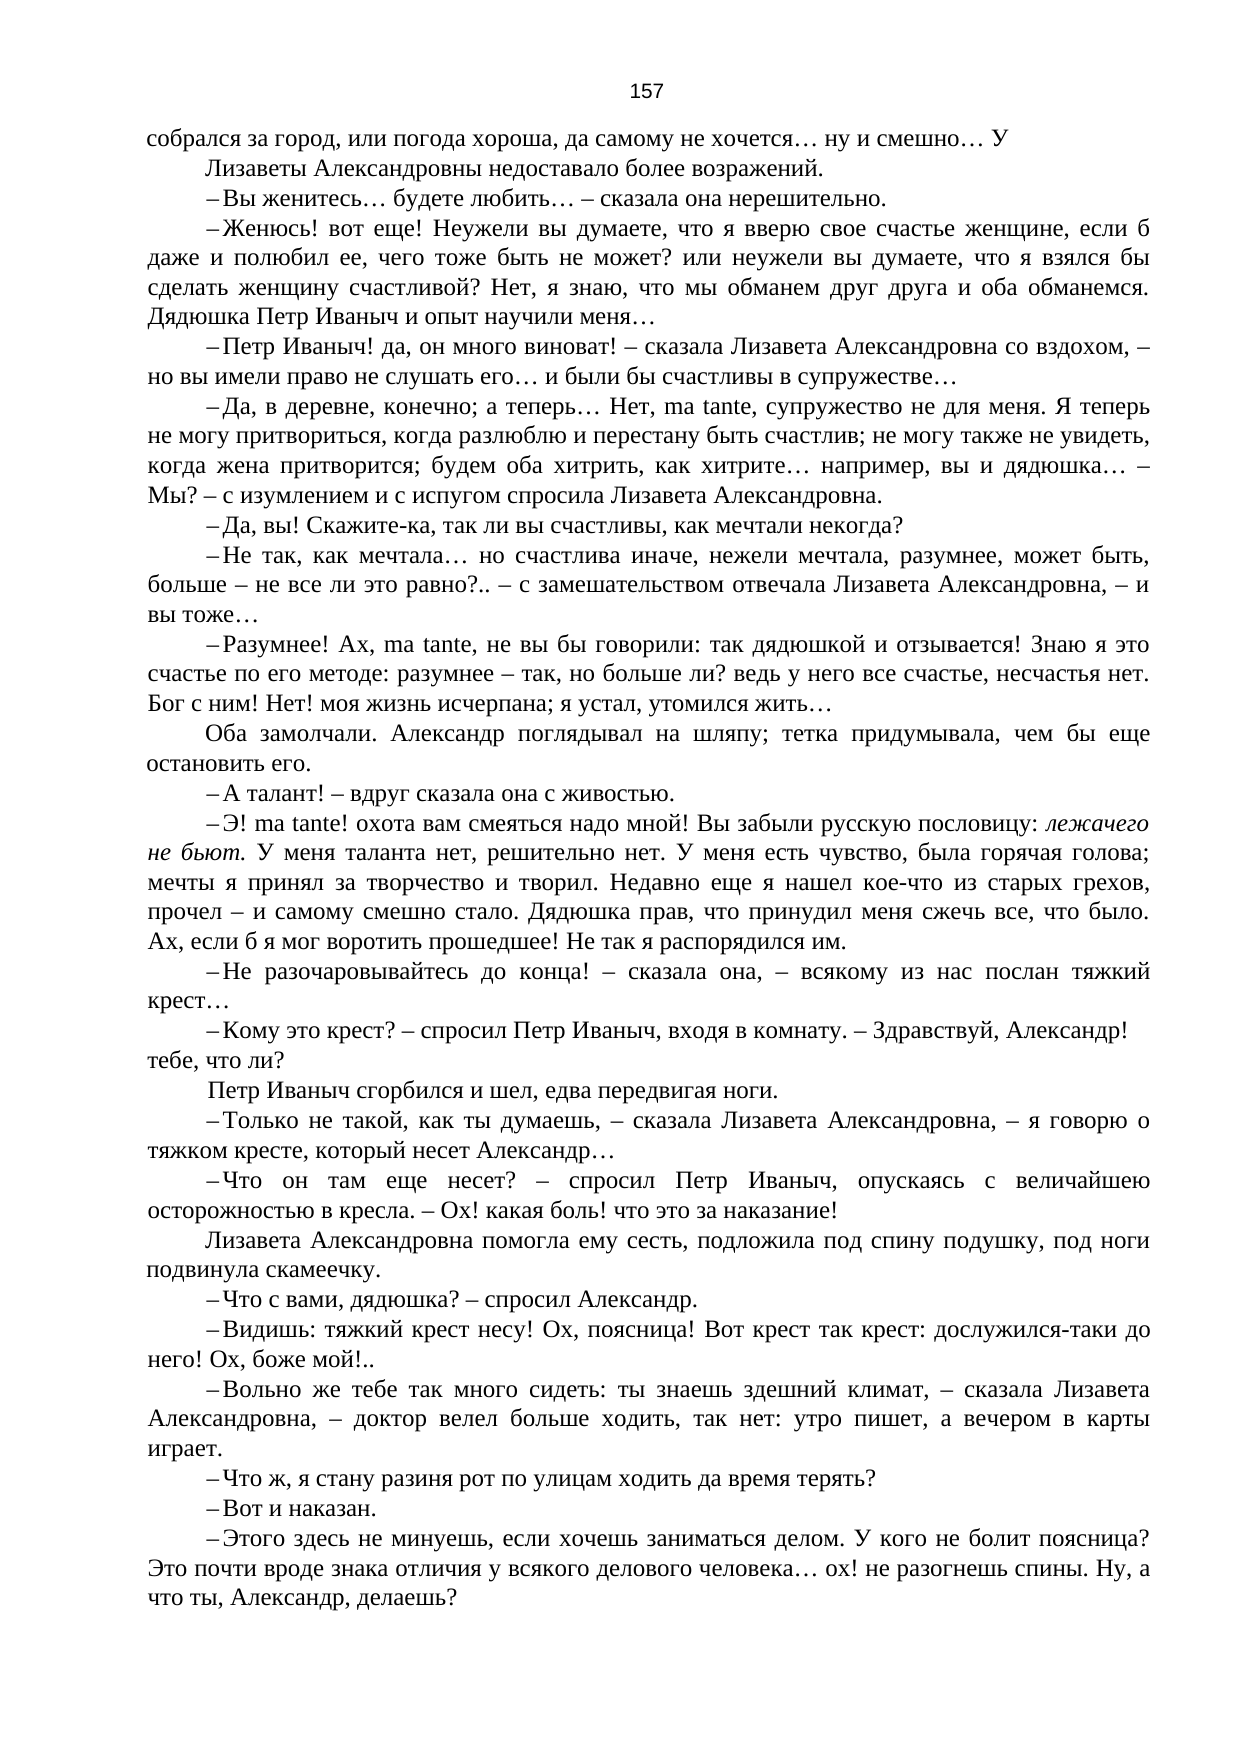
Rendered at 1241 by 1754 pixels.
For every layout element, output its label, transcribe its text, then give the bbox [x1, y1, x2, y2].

list Этого здесь не минуешь, если хочешь заниматься делом. У кого не болит поясница? Это почти вроде знака отличия у всякого делового человека… ох! не разогнешь спины. Ну, а что ты, Александр, делаешь? [147, 1523, 1151, 1611]
list Кому это крест? – спросил Петр Иваныч, входя в комнату. – Здравствуй, Александр! [147, 1016, 1151, 1044]
list Только не такой, как ты думаешь, – сказала Лизавета Александровна, – я говорю о тяжком кресте, который несет Александр… [147, 1106, 1151, 1164]
text собрался за город, или погода хороша, да самому не хочется… ну и смешно… У Лизаветы Александровны недоставало более возражений. [146, 123, 1009, 181]
text Оба замолчали. Александр поглядывал на шляпу; тетка придумывала, чем бы еще остановить его. [146, 718, 1151, 776]
text Петр Иваныч сгорбился и шел, едва передвигая ноги. [207, 1076, 1151, 1104]
list Петр Иваныч! да, он много виноват! – сказала Лизавета Александровна со вздохом, – но вы имели право не слушать его… и были бы счастливы в супружестве… [147, 331, 1151, 390]
list Разумнее! Ах, ma tante, не вы бы говорили: так дядюшкой и отзывается! Знаю я это счастье по его методе: разумнее – так, но больше ли? ведь у него все счастье, несчастья нет. Бог с ним! Нет! моя жизнь исчерпана; я устал, утомился жить… [147, 629, 1151, 717]
list Вы женитесь… будете любить… – сказала она нерешительно. [147, 183, 1151, 211]
list Не так, как мечтала… но счастлива иначе, нежели мечтала, разумнее, может быть, больше – не все ли это равно?.. – с замешательством отвечала Лизавета Александровна, – и вы тоже… [147, 540, 1151, 628]
list Вольно же тебе так много сидеть: ты знаешь здешний климат, – сказала Лизавета Александровна, – доктор велел больше ходить, так нет: утро пишет, а вечером в карты играет. [147, 1374, 1151, 1462]
list А талант! – вдруг сказала она с живостью. [147, 778, 1151, 806]
list Не разочаровывайтесь до конца! – сказала она, – всякому из нас послан тяжкий крест… [147, 956, 1151, 1014]
list Вот и наказан. [147, 1493, 1151, 1522]
list Да, вы! Скажите-ка, так ли вы счастливы, как мечтали некогда? [147, 510, 1151, 538]
list Женюсь! вот еще! Неужели вы думаете, что я вверю свое счастье женщине, если б даже и полюбил ее, чего тоже быть не может? или неужели вы думаете, что я взялся бы сделать женщину счастливой? Нет, я знаю, что мы обманем друг друга и оба обманемся. Дядюшка Петр Иваныч и опыт научили меня… [147, 213, 1151, 330]
list Что он там еще несет? – спросил Петр Иваныч, опускаясь с величайшею осторожностью в кресла. – Ох! какая боль! что это за наказание! [147, 1165, 1151, 1223]
list Что ж, я стану разиня рот по улицам ходить да время терять? [147, 1463, 1151, 1492]
text Лизавета Александровна помогла ему сесть, подложила под спину подушку, под ноги подвинула скамеечку. [146, 1225, 1151, 1283]
text тебе, что ли? [147, 1046, 1151, 1074]
list Что с вами, дядюшка? – спросил Александр. [147, 1284, 1151, 1313]
list Э! ma tante! охота вам смеяться надо мной! Вы забыли русскую пословицу: лежачего не бьют. У меня таланта нет, решительно нет. У меня есть чувство, была горячая голова; мечты я принял за творчество и творил. Недавно еще я нашел кое-что из старых грехов, прочел – и самому смешно стало. Дядюшка прав, что принудил меня сжечь все, что было. Ах, если б я мог воротить прошедшее! Не так я распорядился им. [147, 808, 1151, 955]
list Видишь: тяжкий крест несу! Ох, поясница! Вот крест так крест: дослужился-таки до него! Ох, боже мой!.. [147, 1314, 1151, 1373]
list Да, в деревне, конечно; а теперь… Нет, ma tante, супружество не для меня. Я теперь не могу притвориться, когда разлюблю и перестану быть счастлив; не могу также не увидеть, когда жена притворится; будем оба хитрить, как хитрите… например, вы и дядюшка… – Мы? – с изумлением и с испугом спросила Лизавета Александровна. [147, 391, 1151, 508]
